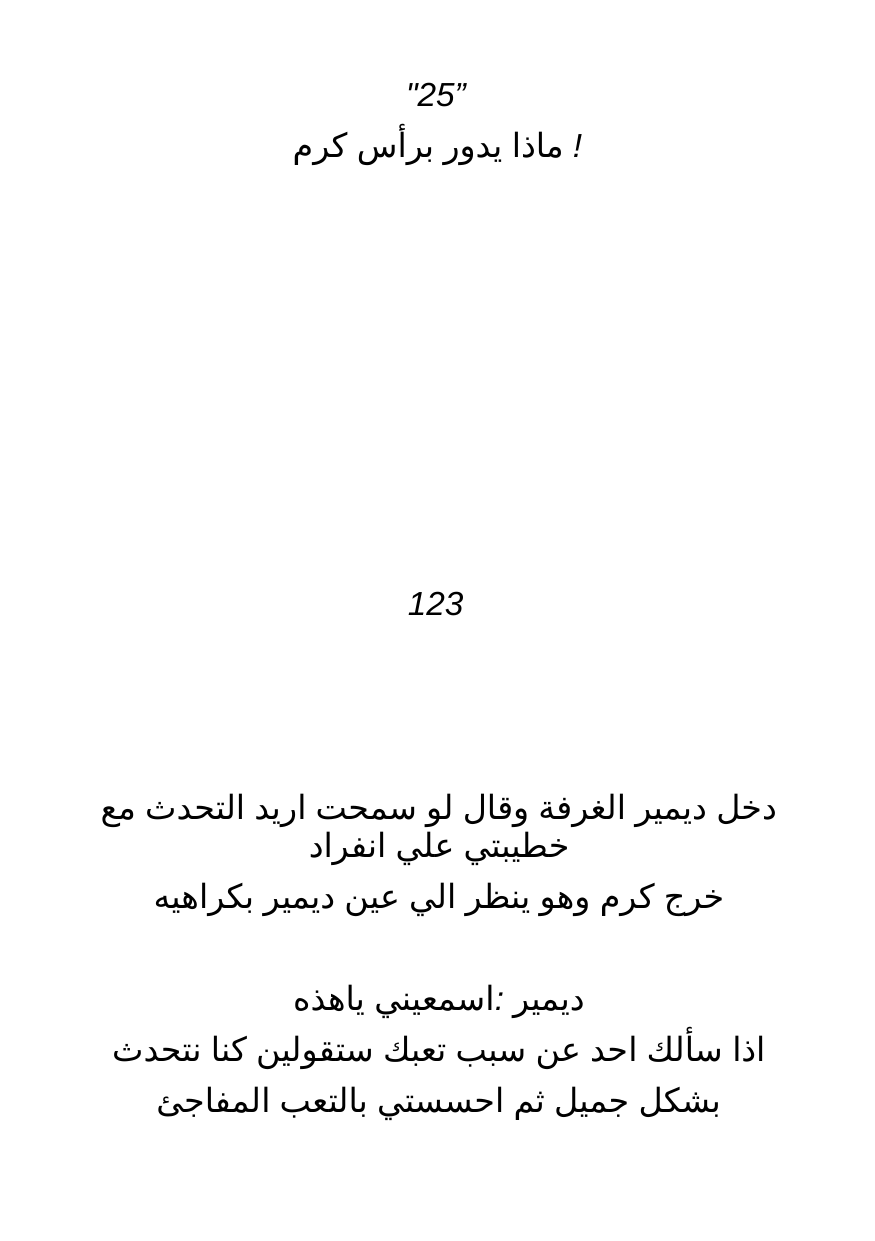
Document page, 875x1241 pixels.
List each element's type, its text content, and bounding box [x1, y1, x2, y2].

text 123 [75, 584, 799, 623]
text ماذا يدور برأس كرم ! [75, 126, 799, 164]
text خرج كرم وهو ينظر الي عين ديمير بكراهيه [75, 877, 799, 916]
text "25” [75, 75, 799, 113]
text دخل ديمير الغرفة وقال لو سمحت اريد التحدث مع خطيبتي علي انفراد [75, 788, 799, 865]
text ديمير :اسمعيني ياهذه [75, 979, 799, 1018]
text اذا سألك احد عن سبب تعبك ستقولين كنا نتحدث [75, 1030, 799, 1069]
text بشكل جميل ثم احسستي بالتعب المفاجئ [75, 1081, 799, 1120]
